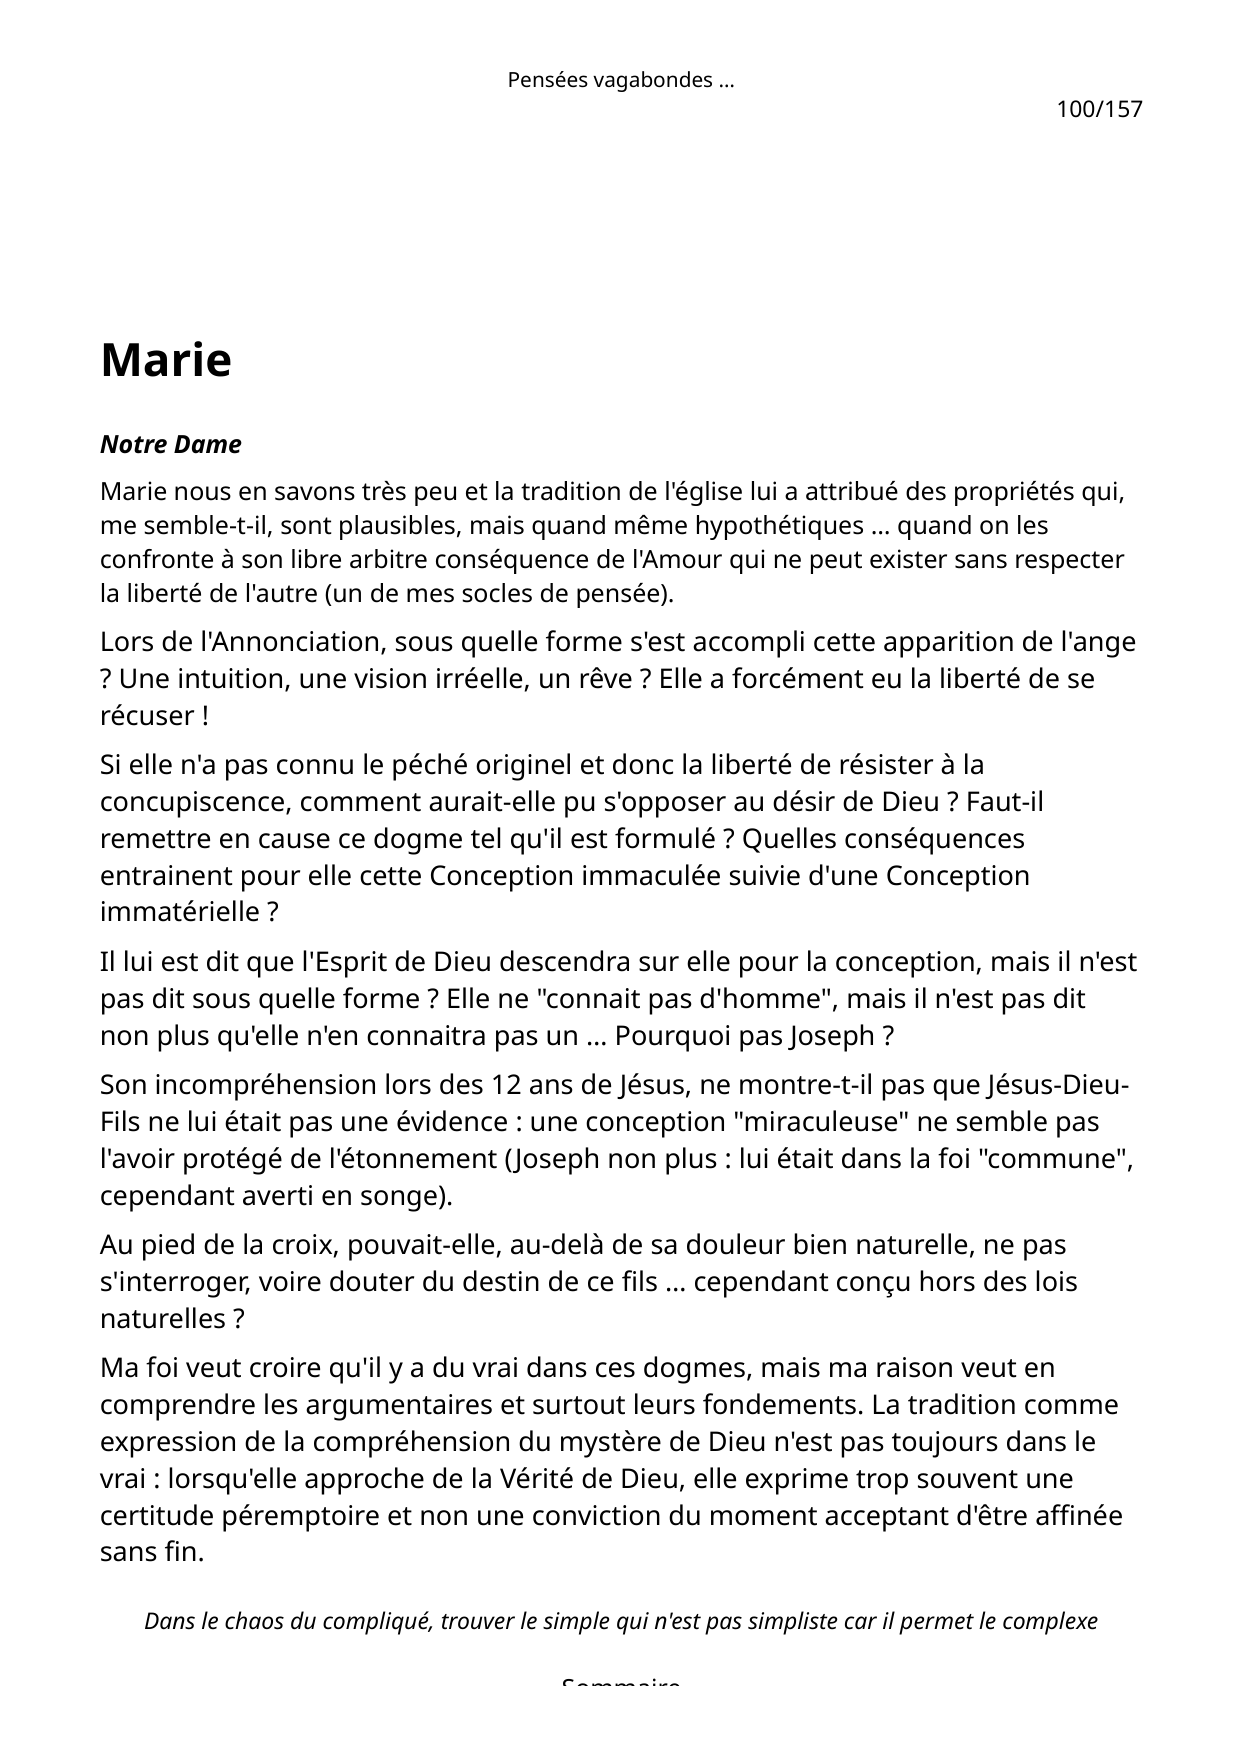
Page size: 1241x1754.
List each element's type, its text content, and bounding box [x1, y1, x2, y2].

text Son incompréhension lors des 12 ans de Jésus, ne montre-t-il pas que Jésus-Dieu-Fils ne lui était pas une évidence : une conception "miraculeuse" ne semble pas l'avoir protégé de l'étonnement (Joseph non plus : lui était dans la foi "commune", cependant averti en songe). [99, 1065, 1143, 1213]
text Ma foi veut croire qu'il y a du vrai dans ces dogmes, mais ma raison veut en comprendre les argumentaires et surtout leurs fondements. La tradition comme expression de la compréhension du mystère de Dieu n'est pas toujours dans le vrai : lorsqu'elle approche de la Vérité de Dieu, elle exprime trop souvent une certitude péremptoire et non une conviction du moment acceptant d'être affinée sans fin. [99, 1348, 1143, 1570]
text Il lui est dit que l'Esprit de Dieu descendra sur elle pour la conception, mais il n'est pas dit sous quelle forme ? Elle ne "connait pas d'homme", mais il n'est pas dit non plus qu'elle n'en connaitra pas un … Pourquoi pas Joseph ? [99, 942, 1143, 1053]
text Marie nous en savons très peu et la tradition de l'église lui a attribué des propriétés qui, me semble-t-il, sont plausibles, mais quand même hypothétiques … quand on les confronte à son libre arbitre conséquence de l'Amour qui ne peut exister sans respecter la liberté de l'autre (un de mes socles de pensée). [99, 473, 1143, 610]
subtitle Notre Dame [99, 427, 1143, 461]
subtitle Marie [99, 327, 1143, 389]
text Lors de l'Annonciation, sous quelle forme s'est accompli cette apparition de l'ange ? Une intuition, une vision irréelle, un rêve ? Elle a forcément eu la liberté de se récuser ! [99, 622, 1143, 733]
text Au pied de la croix, pouvait-elle, au-delà de sa douleur bien naturelle, ne pas s'interroger, voire douter du destin de ce fils … cependant conçu hors des lois naturelles ? [99, 1225, 1143, 1336]
text Si elle n'a pas connu le péché originel et donc la liberté de résister à la concupiscence, comment aurait-elle pu s'opposer au désir de Dieu ? Faut-il remettre en cause ce dogme tel qu'il est formulé ? Quelles conséquences entrainent pour elle cette Conception immaculée suivie d'une Conception immatérielle ? [99, 745, 1143, 930]
